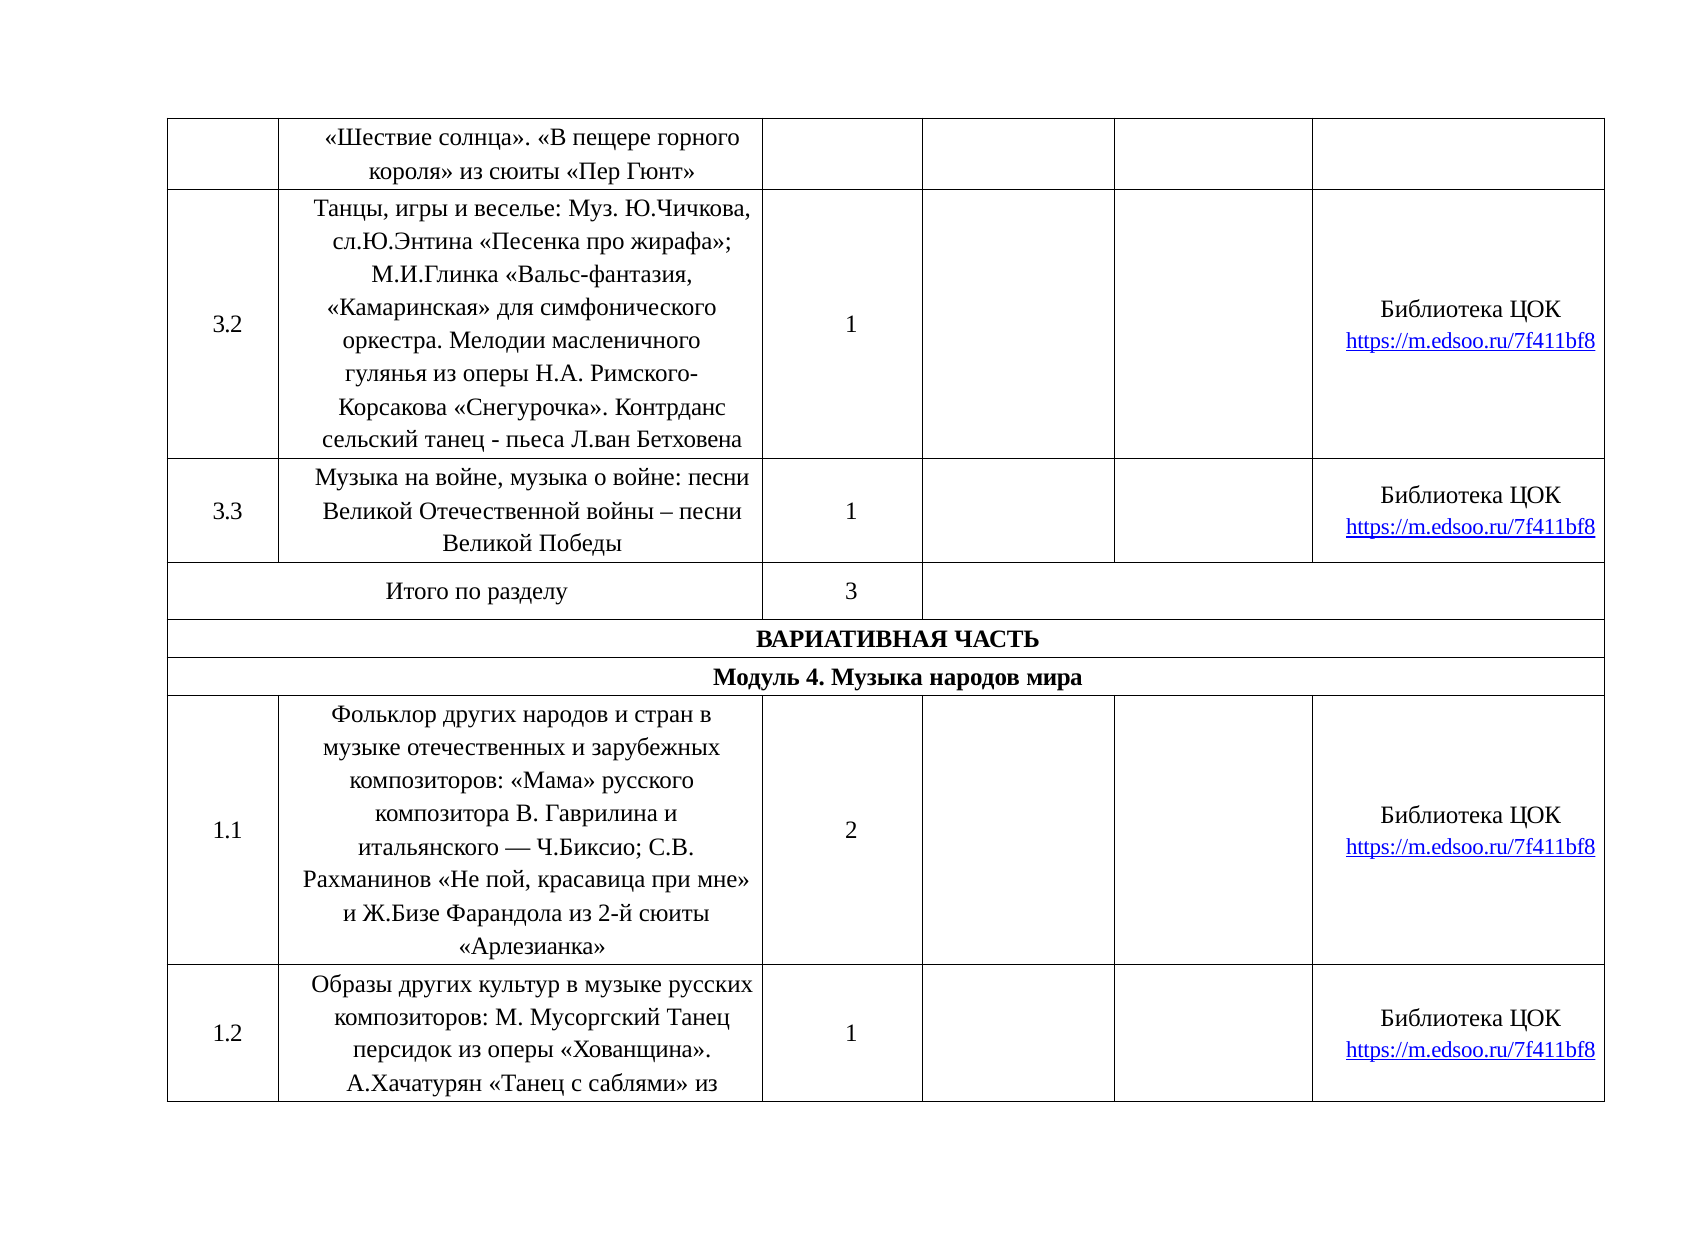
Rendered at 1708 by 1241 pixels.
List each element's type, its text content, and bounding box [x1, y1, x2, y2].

table_cell Музыка на войне, музыка о войне: песни Великой Отечественной войны – песни Великой Победы [279, 459, 762, 562]
table_cell Библиотека ЦОК https://m.edsoo.ru/7f411bf8 [1313, 459, 1604, 562]
table_header «Шествие солнца». «В пещере горного короля» из сюиты «Пер Гюнт» [279, 119, 762, 189]
table_cell Образы других культур в музыке русских композиторов: М. Мусоргский Танец персидок из оперы «Хованщина». А.Хачатурян «Танец с саблями» из [279, 965, 762, 1101]
table_cell 3.2 [168, 190, 278, 458]
table_cell 1.2 [168, 965, 278, 1101]
table_cell 3 [763, 563, 922, 619]
table_cell 1 [763, 965, 922, 1101]
table_cell [923, 965, 1114, 1101]
table_cell Библиотека ЦОК https://m.edsoo.ru/7f411bf8 [1313, 965, 1604, 1101]
table_cell [923, 190, 1114, 458]
table_cell Библиотека ЦОК https://m.edsoo.ru/7f411bf8 [1313, 696, 1604, 964]
table_cell Модуль 4. Музыка народов мира [168, 658, 1604, 695]
table_cell Библиотека ЦОК https://m.edsoo.ru/7f411bf8 [1313, 190, 1604, 458]
table_header [1115, 119, 1312, 189]
table_cell [923, 459, 1114, 562]
table_cell [1115, 965, 1312, 1101]
table_header [1313, 119, 1604, 189]
table_cell [923, 563, 1604, 619]
table_cell 1.1 [168, 696, 278, 964]
table_cell Итого по разделу [168, 563, 762, 619]
table_header [168, 119, 278, 189]
table_cell [1115, 459, 1312, 562]
table_cell 1 [763, 459, 922, 562]
table_cell [1115, 696, 1312, 964]
table_cell Фольклор других народов и стран в музыке отечественных и зарубежных композиторов: «Мама» русского композитора В. Гаврилина и итальянского — Ч.Биксио; C.В. Рахманинов «Не пой, красавица при мне» и Ж.Бизе Фарандола из 2-й сюиты «Арлезианка» [279, 696, 762, 964]
table_cell ВАРИАТИВНАЯ ЧАСТЬ [168, 620, 1604, 657]
table_header [763, 119, 922, 189]
table_cell 1 [763, 190, 922, 458]
table_cell 2 [763, 696, 922, 964]
table_cell [1115, 190, 1312, 458]
table_cell Танцы, игры и веселье: Муз. Ю.Чичкова, сл.Ю.Энтина «Песенка про жирафа»; М.И.Глинка «Вальс-фантазия, «Камаринская» для симфонического оркестра. Мелодии масленичного гулянья из оперы Н.А. Римского- Корсакова «Снегурочка». Контрданс сельский танец - пьеса Л.ван Бетховена [279, 190, 762, 458]
table_header [923, 119, 1114, 189]
table_cell [923, 696, 1114, 964]
table_cell 3.3 [168, 459, 278, 562]
